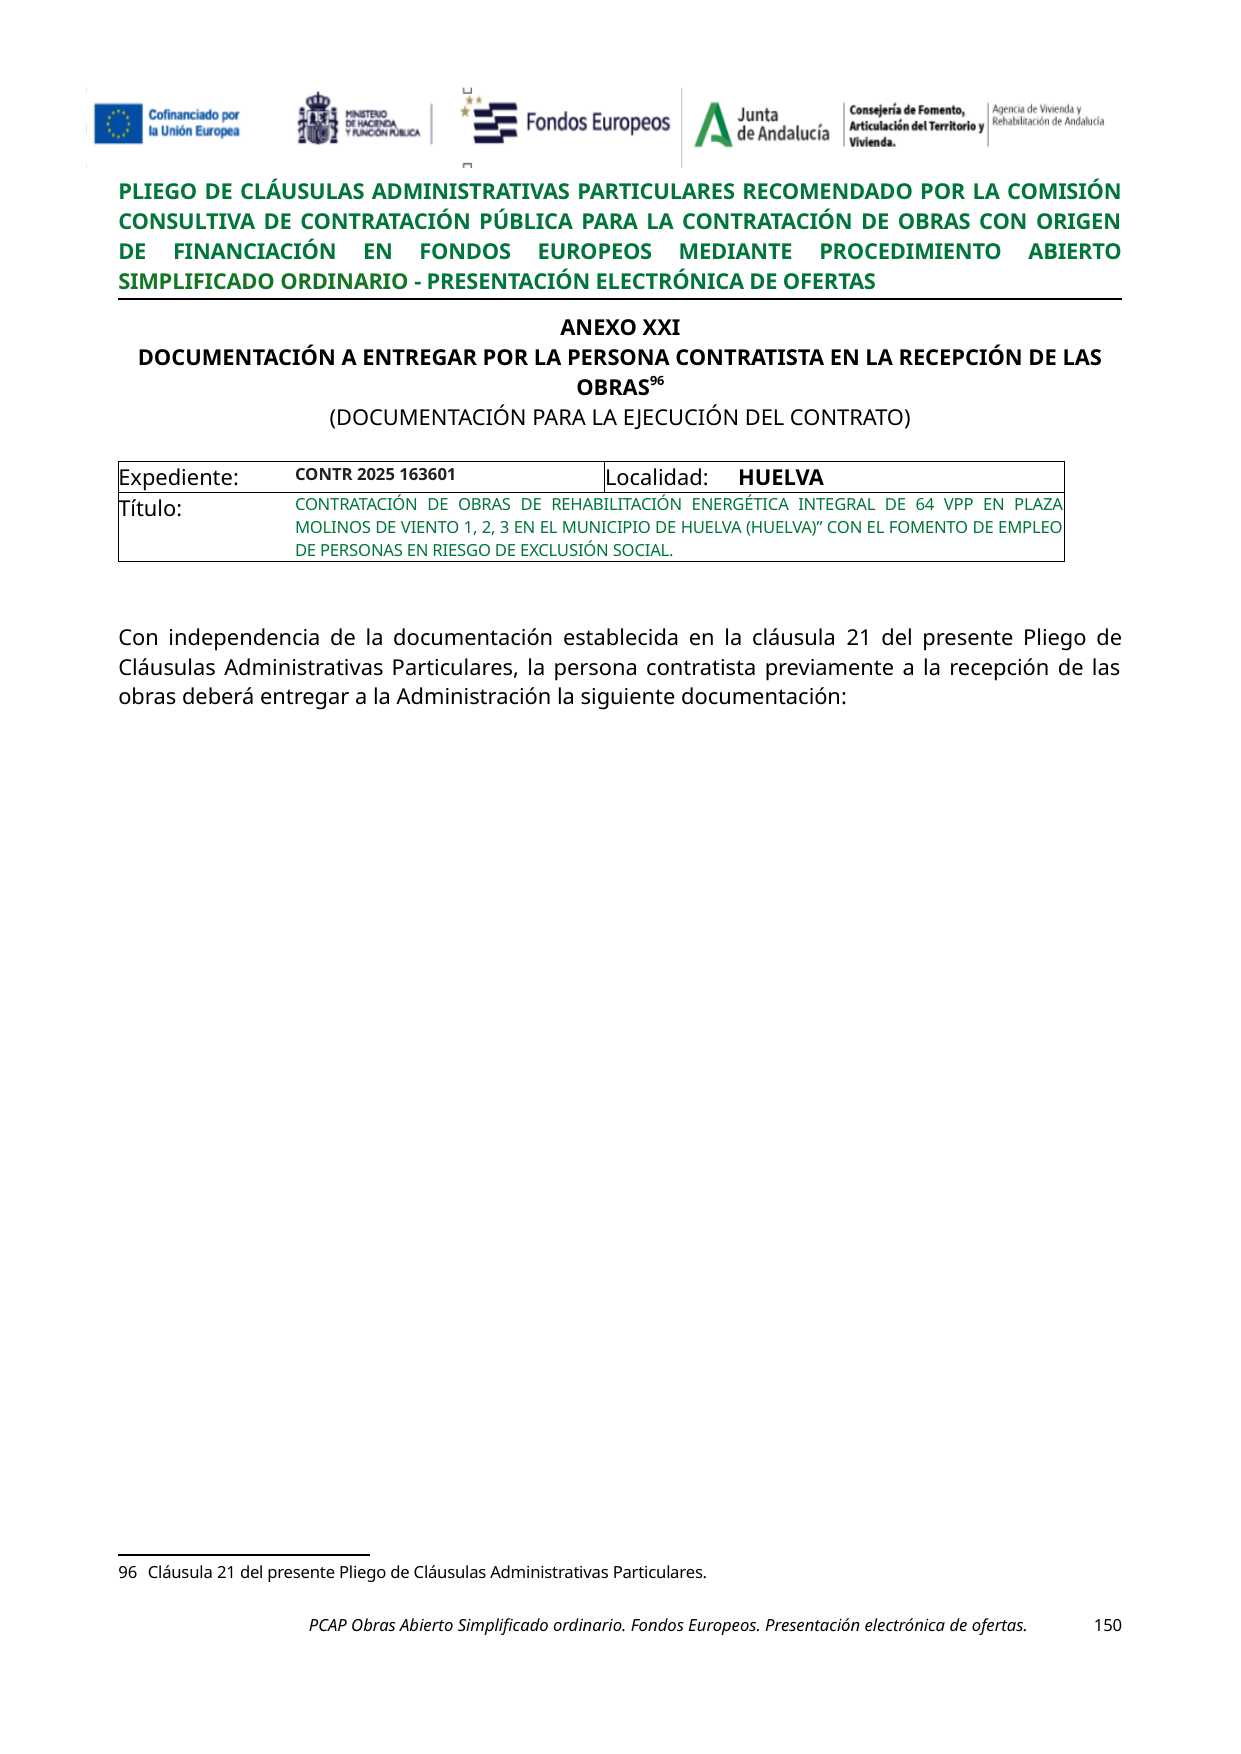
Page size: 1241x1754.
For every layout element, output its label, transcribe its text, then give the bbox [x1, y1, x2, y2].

text DOCUMENTACIÓN A ENTREGAR POR LA PERSONA CONTRATISTA EN LA RECEPCIÓN DE LAS OBRAS [118, 342, 1122, 402]
picture [86, 84, 1118, 168]
text ANEXO XXI [118, 312, 1122, 342]
text Cláusula 21 del presente Pliego de Cláusulas Administrativas Particulares. [118, 1561, 1122, 1584]
table_cell Título: [119, 493, 295, 561]
text (DOCUMENTACIÓN PARA LA EJECUCIÓN DEL CONTRATO) [118, 402, 1122, 431]
table_header HUELVA [738, 462, 1064, 492]
table_header Localidad: [605, 462, 738, 492]
table_cell CONTRATACIÓN DE OBRAS DE REHABILITACIÓN ENERGÉTICA INTEGRAL DE 64 VPP EN PLAZA MOLINOS DE VIENTO 1, 2, 3 EN EL MUNICIPIO DE HUELVA (HUELVA)” CON EL FOMENTO DE EMPLEO DE PERSONAS EN RIESGO DE EXCLUSIÓN SOCIAL. [295, 493, 1064, 561]
table_header CONTR 2025 163601 [295, 462, 604, 492]
text Con independencia de la documentación establecida en la cláusula 21 del presente Pliego de Cláusulas Administrativas Particulares, la persona contratista previamente a la recepción de las obras deberá entregar a la Administración la siguiente documentación: [118, 622, 1122, 711]
text PLIEGO DE CLÁUSULAS ADMINISTRATIVAS PARTICULARES RECOMENDADO POR LA COMISIÓN CONSULTIVA DE CONTRATACIÓN PÚBLICA PARA LA CONTRATACIÓN DE OBRAS CON ORIGEN DE FINANCIACIÓN EN FONDOS EUROPEOS MEDIANTE PROCEDIMIENTO ABIERTO SIMPLIFICADO ORDINARIO - PRESENTACIÓN ELECTRÓNICA DE OFERTAS [118, 176, 1122, 298]
table_header Expediente: [119, 462, 295, 492]
